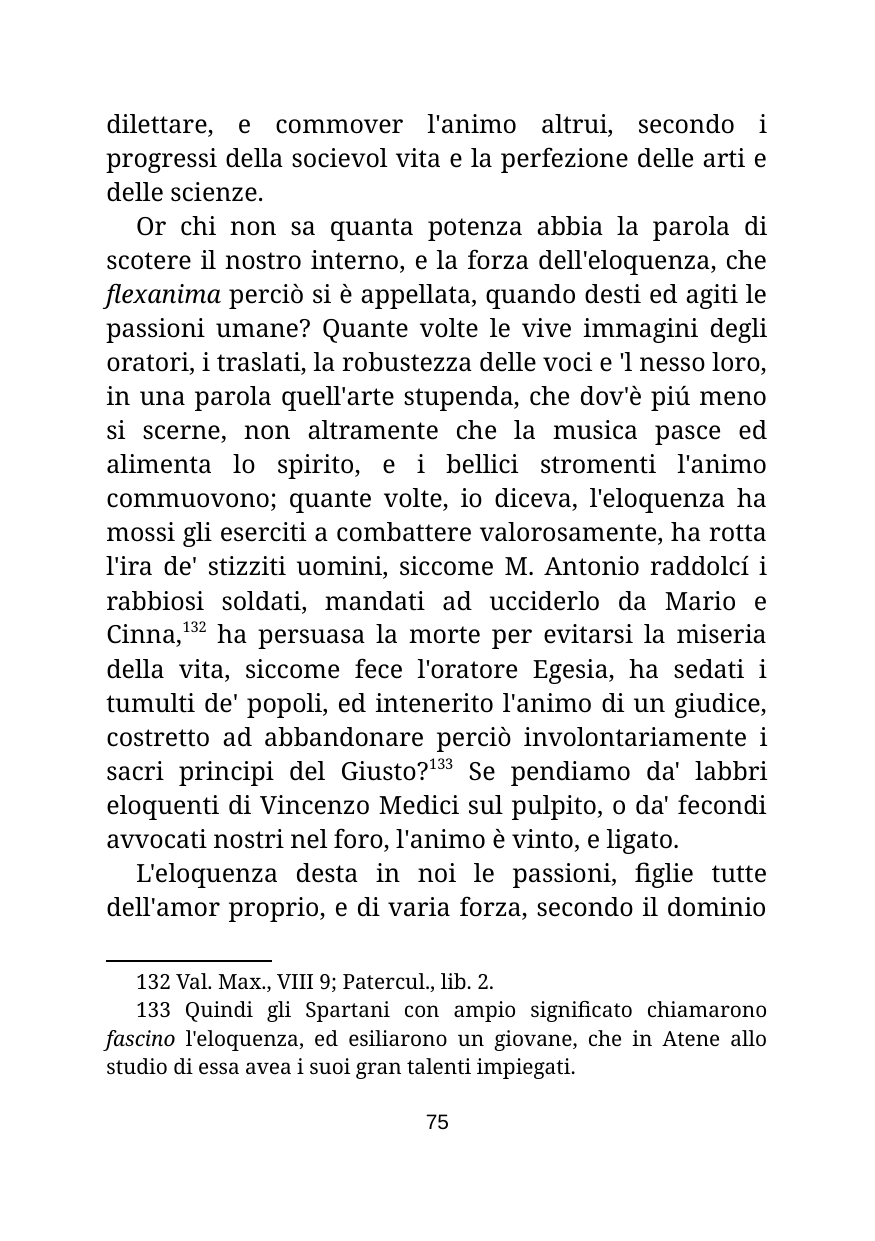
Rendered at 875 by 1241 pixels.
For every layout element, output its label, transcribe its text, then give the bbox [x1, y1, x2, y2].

text dilettare, e commover l'animo altrui, secondo i progressi della socievol vita e la perfezione delle arti e delle scienze. [106, 106, 768, 208]
text Quindi gli Spartani con ampio significato chiamarono fascino l'eloquenza, ed esiliarono un giovane, che in Atene allo studio di essa avea i suoi gran talenti impiegati. [106, 995, 768, 1081]
text L'eloquenza desta in noi le passioni, figlie tutte dell'amor proprio, e di varia forza, secondo il dominio [106, 856, 768, 924]
text Or chi non sa quanta potenza abbia la parola di scotere il nostro interno, e la forza dell'eloquenza, che flexanima perciò si è appellata, quando desti ed agiti le passioni umane? Quante volte le vive immagini degli oratori, i traslati, la robustezza delle voci e 'l nesso loro, in una parola quell'arte stupenda, che dov'è piú meno si scerne, non altramente che la musica pasce ed alimenta lo spirito, e i bellici stromenti l'animo commuovono; quante volte, io diceva, l'eloquenza ha mossi gli eserciti a combattere valorosamente, ha rotta l'ira de' stizziti uomini, siccome M. Antonio raddolcí i rabbiosi soldati, mandati ad ucciderlo da Mario e Cinna, ha persuasa la morte per evitarsi la miseria della vita, siccome fece l'oratore Egesia, ha sedati i tumulti de' popoli, ed intenerito l'animo di un giudice, costretto ad abbandonare perciò involontariamente i sacri principi del Giusto? Se pendiamo da' labbri eloquenti di Vincenzo Medici sul pulpito, o da' fecondi avvocati nostri nel foro, l'animo è vinto, e ligato. [106, 208, 768, 856]
text Val. Max., VIII 9; Patercul., lib. 2. [106, 967, 768, 995]
